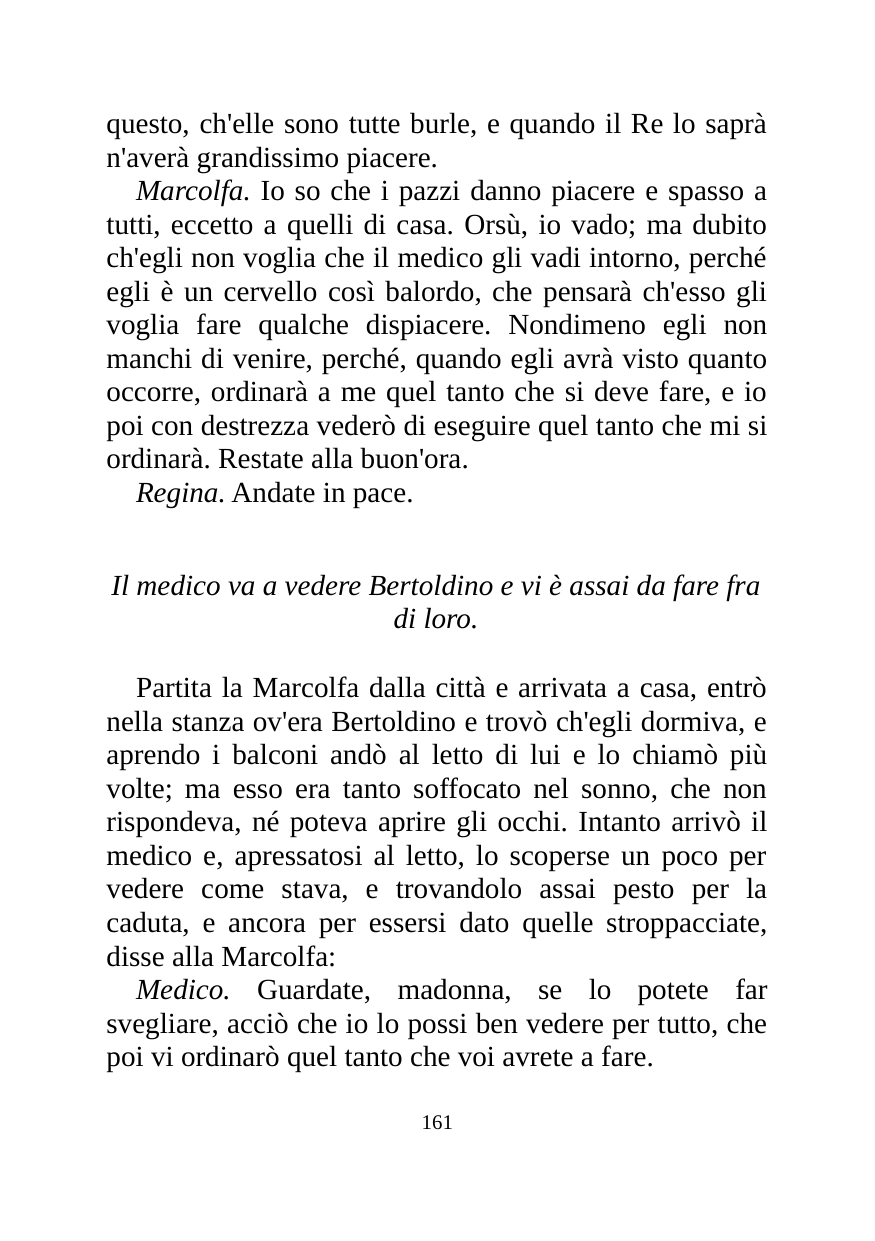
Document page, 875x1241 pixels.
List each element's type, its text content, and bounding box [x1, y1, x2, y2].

text questo, ch'elle sono tutte burle, e quando il Re lo saprà n'averà grandissimo piacere. [106, 106, 768, 173]
subtitle Il medico va a vedere Bertoldino e vi è assai da fare fra di loro. [106, 568, 768, 635]
text Partita la Marcolfa dalla città e arrivata a casa, entrò nella stanza ov'era Bertoldino e trovò ch'egli dormiva, e aprendo i balconi andò al letto di lui e lo chiamò più volte; ma esso era tanto soffocato nel sonno, che non rispondeva, né poteva aprire gli occhi. Intanto arrivò il medico e, apressatosi al letto, lo scoperse un poco per vedere come stava, e trovandolo assai pesto per la caduta, e ancora per essersi dato quelle stroppacciate, disse alla Marcolfa: [106, 670, 768, 972]
text Marcolfa. Io so che i pazzi danno piacere e spasso a tutti, eccetto a quelli di casa. Orsù, io vado; ma dubito ch'egli non voglia che il medico gli vadi intorno, perché egli è un cervello così balordo, che pensarà ch'esso gli voglia fare qualche dispiacere. Nondimeno egli non manchi di venire, perché, quando egli avrà visto quanto occorre, ordinarà a me quel tanto che si deve fare, e io poi con destrezza vederò di eseguire quel tanto che mi si ordinarà. Restate alla buon'ora. [106, 173, 768, 475]
text Regina. Andate in pace. [106, 475, 768, 509]
text Medico. Guardate, madonna, se lo potete far svegliare, acciò che io lo possi ben vedere per tutto, che poi vi ordinarò quel tanto che voi avrete a fare. [106, 972, 768, 1073]
